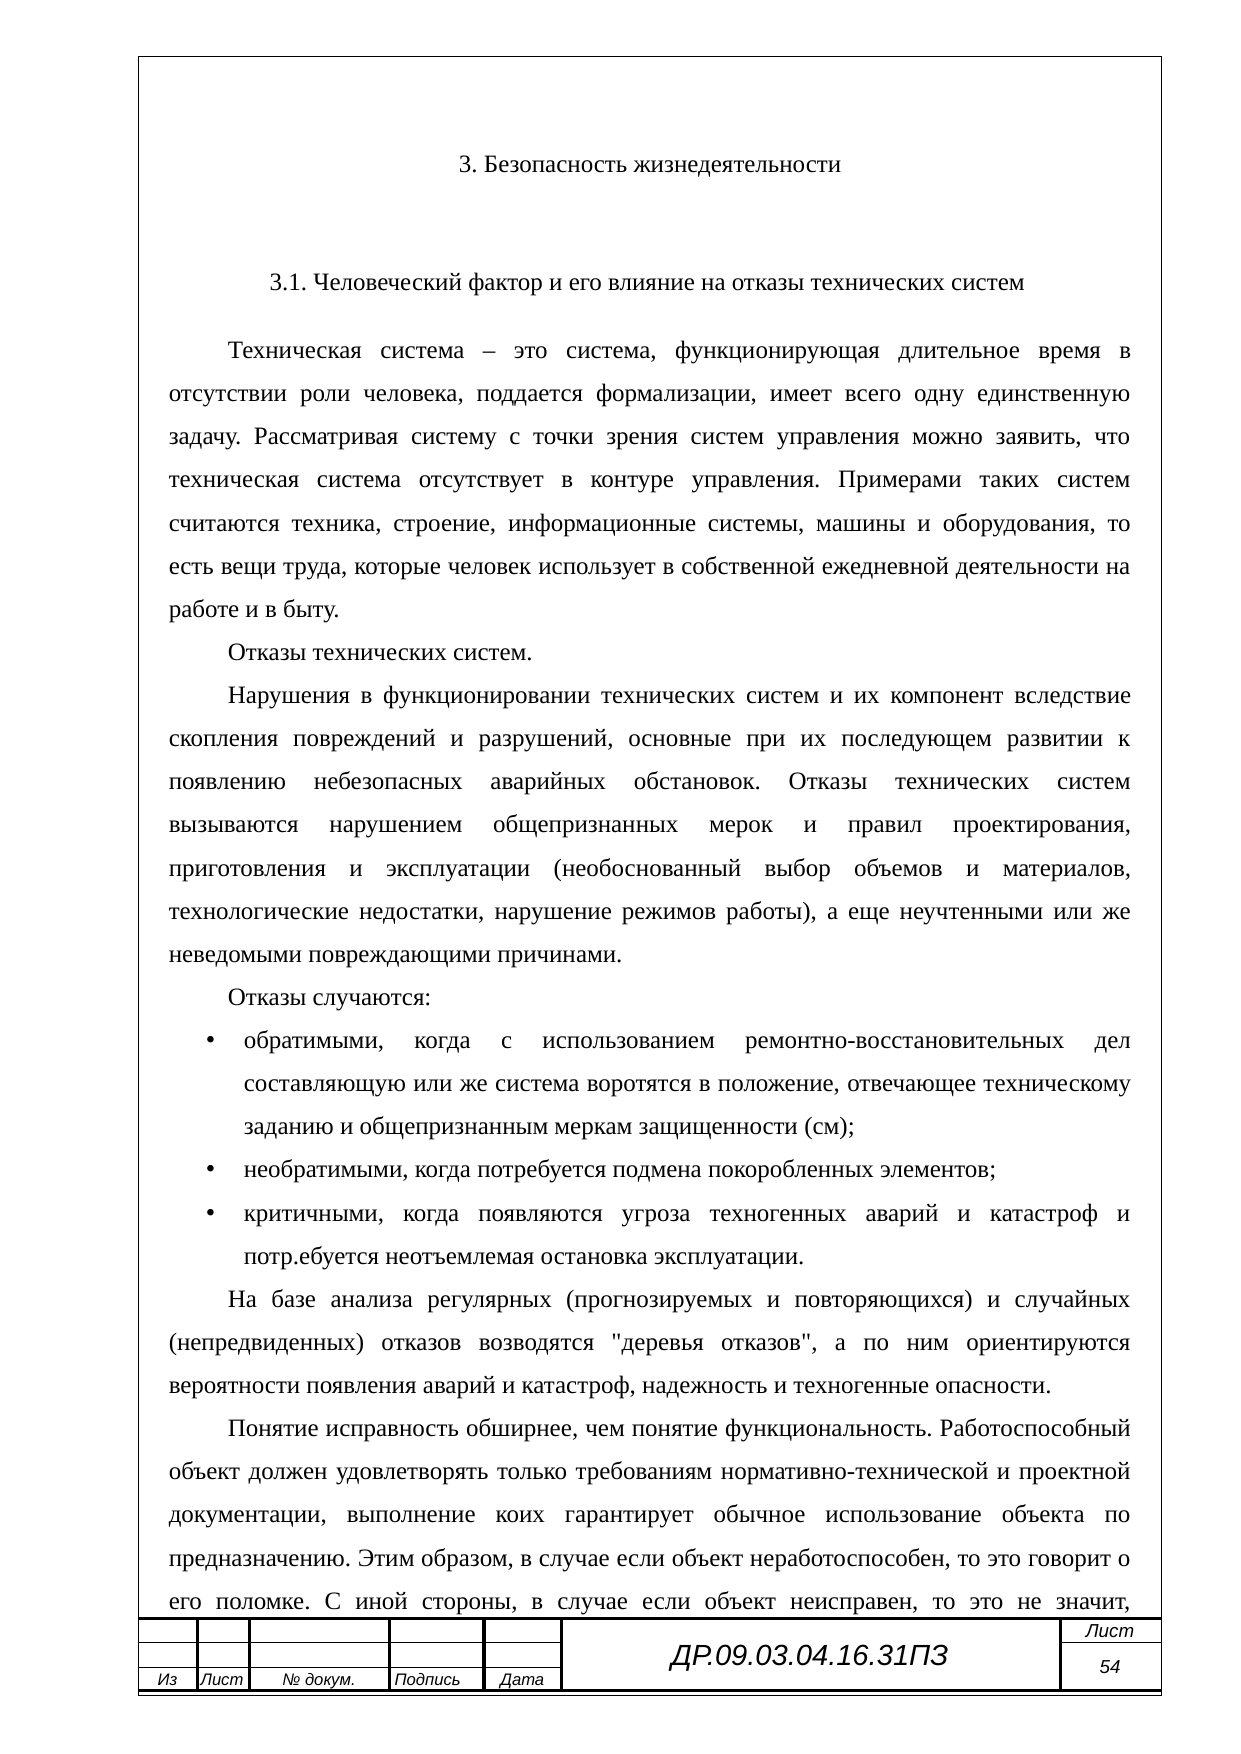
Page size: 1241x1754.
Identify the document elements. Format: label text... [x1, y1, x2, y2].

list необратимыми, когда потребуется подмена покоробленных элементов; [206, 1154, 1132, 1183]
text Понятие исправность обширнее, чем понятие функциональность. Работоспособный объект должен удовлетворять только требованиям нормативно-технической и проектной документации, выполнение коих гарантирует обычное использование объекта по предназначению. Этим образом, в случае если объект неработоспособен, то это говорит о его поломке. С иной стороны, в случае если объект неисправен, то это не значит, [168, 1413, 1132, 1614]
text Нарушения в функционировании технических систем и их компонент вследствие скопления повреждений и разрушений, основные при их последующем развитии к появлению небезопасных аварийных обстановок. Отказы технических систем вызываются нарушением общепризнанных мерок и правил проектирования, приготовления и эксплуатации (необоснованный выбор объемов и материалов, технологические недостатки, нарушение режимов работы), а еще неучтенными или же неведомыми повреждающими причинами. [168, 680, 1132, 968]
text Отказы технических систем. [168, 637, 1132, 666]
subtitle 3. Безопасность жизнедеятельности [168, 149, 1132, 178]
subtitle 3.1. Человеческий фактор и его влияние на отказы технических систем [168, 267, 1132, 296]
list критичными, когда появляются угроза техногенных аварий и катастроф и потр.ебуется неотъемлемая остановка эксплуатации. [206, 1198, 1132, 1269]
text Отказы случаются: [168, 982, 1132, 1011]
list обратимыми, когда с использованием ремонтно-восстановительных дел составляющую или же система воротятся в положение, отвечающее техническому заданию и общепризнанным меркам защищенности (см); [206, 1025, 1132, 1140]
text На базе анализа регулярных (прогнозируемых и повторяющихся) и случайных (непредвиденных) отказов возводятся "деревья отказов", а по ним ориентируются вероятности появления аварий и катастроф, надежность и техногенные опасности. [168, 1284, 1132, 1399]
text Техническая система – это система, функционирующая длительное время в отсутствии роли человека, поддается формализации, имеет всего одну единственную задачу. Рассматривая систему с точки зрения систем управления можно заявить, что техническая система отсутствует в контуре управления. Примерами таких систем считаются техника, строение, информационные системы, машины и оборудования, то есть вещи труда, которые человек использует в собственной ежедневной деятельности на работе и в быту. [168, 335, 1132, 623]
